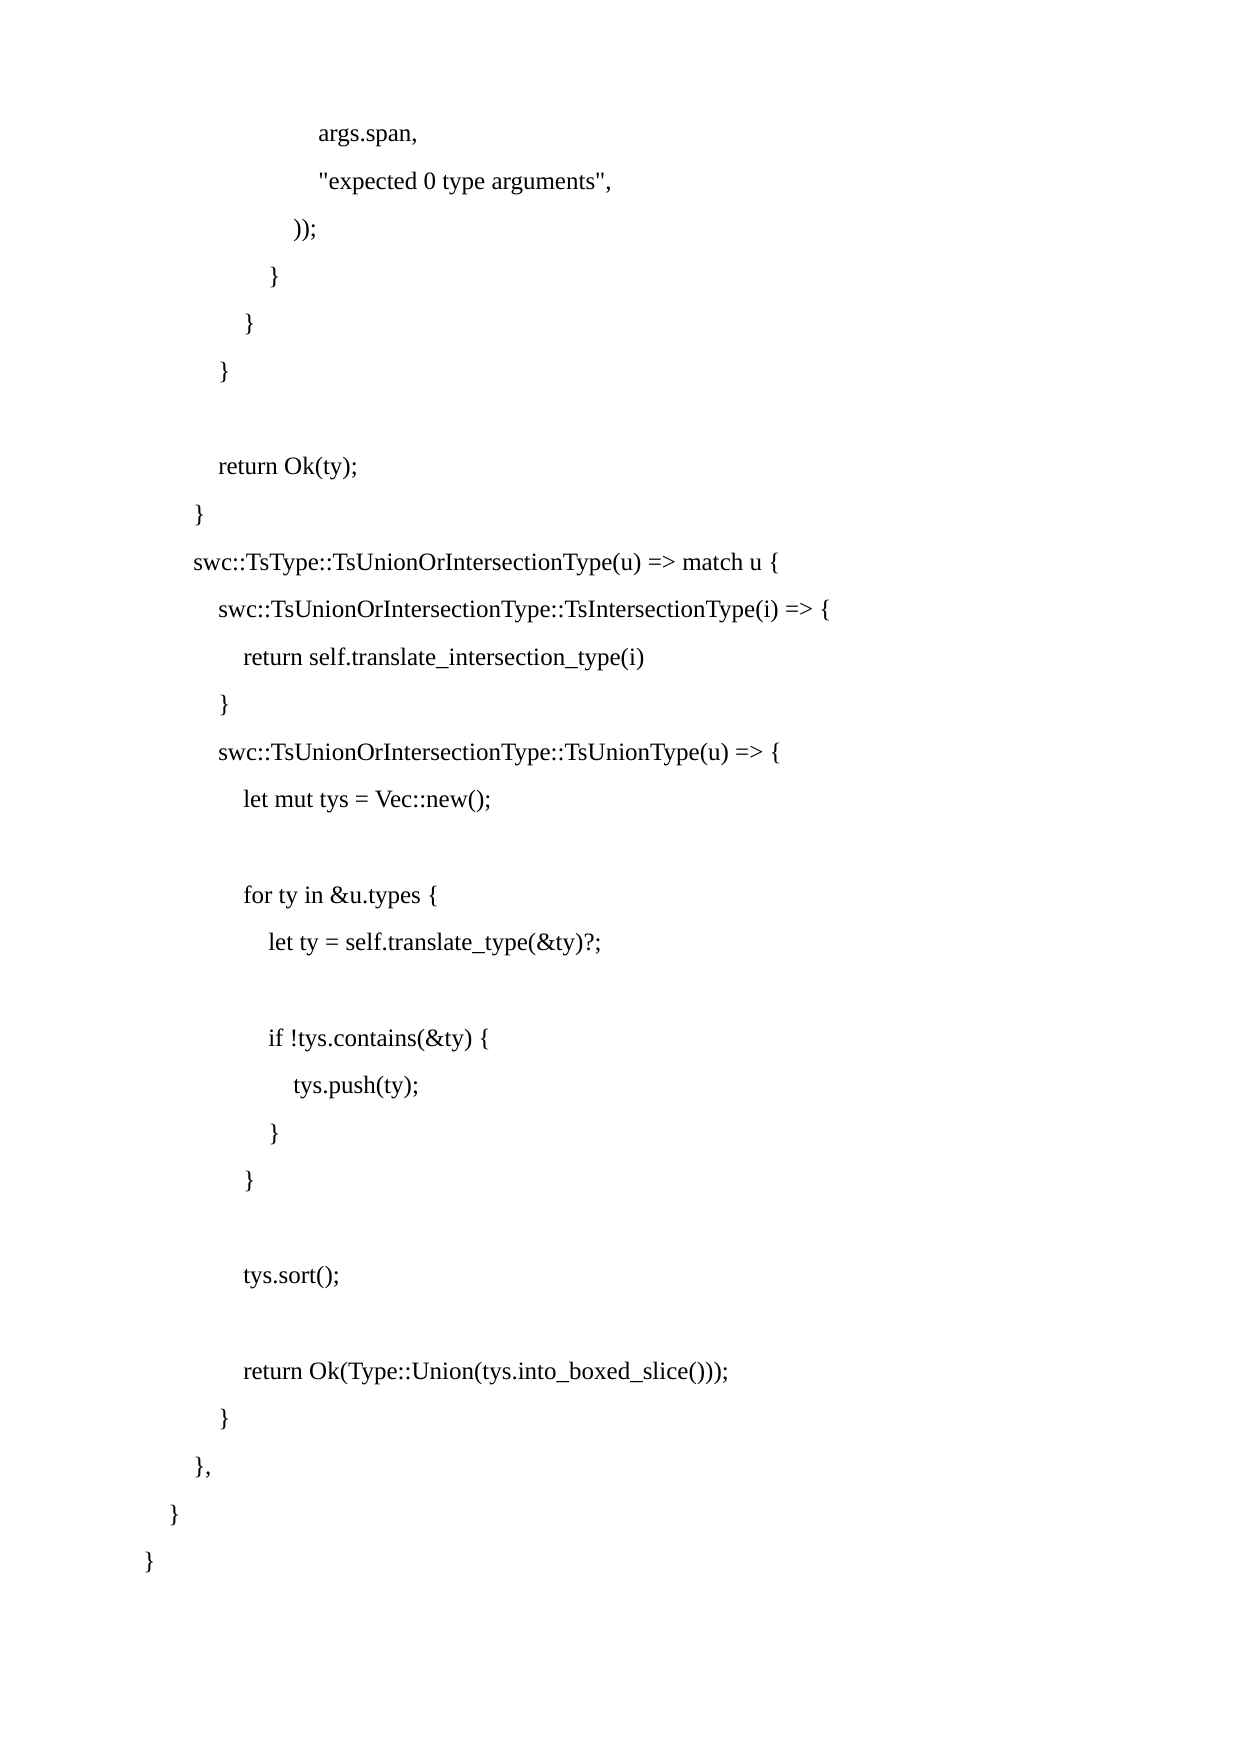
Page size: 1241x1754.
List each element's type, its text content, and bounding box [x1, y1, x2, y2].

text )); [118, 213, 1122, 242]
text args.span, [118, 118, 1122, 147]
text } [118, 356, 1122, 385]
text } [118, 261, 1122, 290]
text } [118, 1118, 1122, 1147]
text } [118, 1546, 1122, 1575]
text swc::TsUnionOrIntersectionType::TsUnionType(u) => { [118, 737, 1122, 766]
text for ty in &u.types { [118, 880, 1122, 908]
text return Ok(ty); [118, 451, 1122, 480]
text } [118, 1165, 1122, 1194]
text } [118, 308, 1122, 337]
text return self.translate_intersection_type(i) [118, 642, 1122, 671]
text let ty = self.translate_type(&ty)?; [118, 927, 1122, 956]
text tys.sort(); [118, 1261, 1122, 1289]
text } [118, 499, 1122, 528]
text let mut tys = Vec::new(); [118, 784, 1122, 813]
text if !tys.contains(&ty) { [118, 1023, 1122, 1051]
text swc::TsType::TsUnionOrIntersectionType(u) => match u { [118, 547, 1122, 575]
text } [118, 689, 1122, 718]
text "expected 0 type arguments", [118, 166, 1122, 194]
text } [118, 1499, 1122, 1527]
text }, [118, 1451, 1122, 1480]
text } [118, 1403, 1122, 1432]
text tys.push(ty); [118, 1070, 1122, 1099]
text swc::TsUnionOrIntersectionType::TsIntersectionType(i) => { [118, 594, 1122, 623]
text return Ok(Type::Union(tys.into_boxed_slice())); [118, 1356, 1122, 1384]
